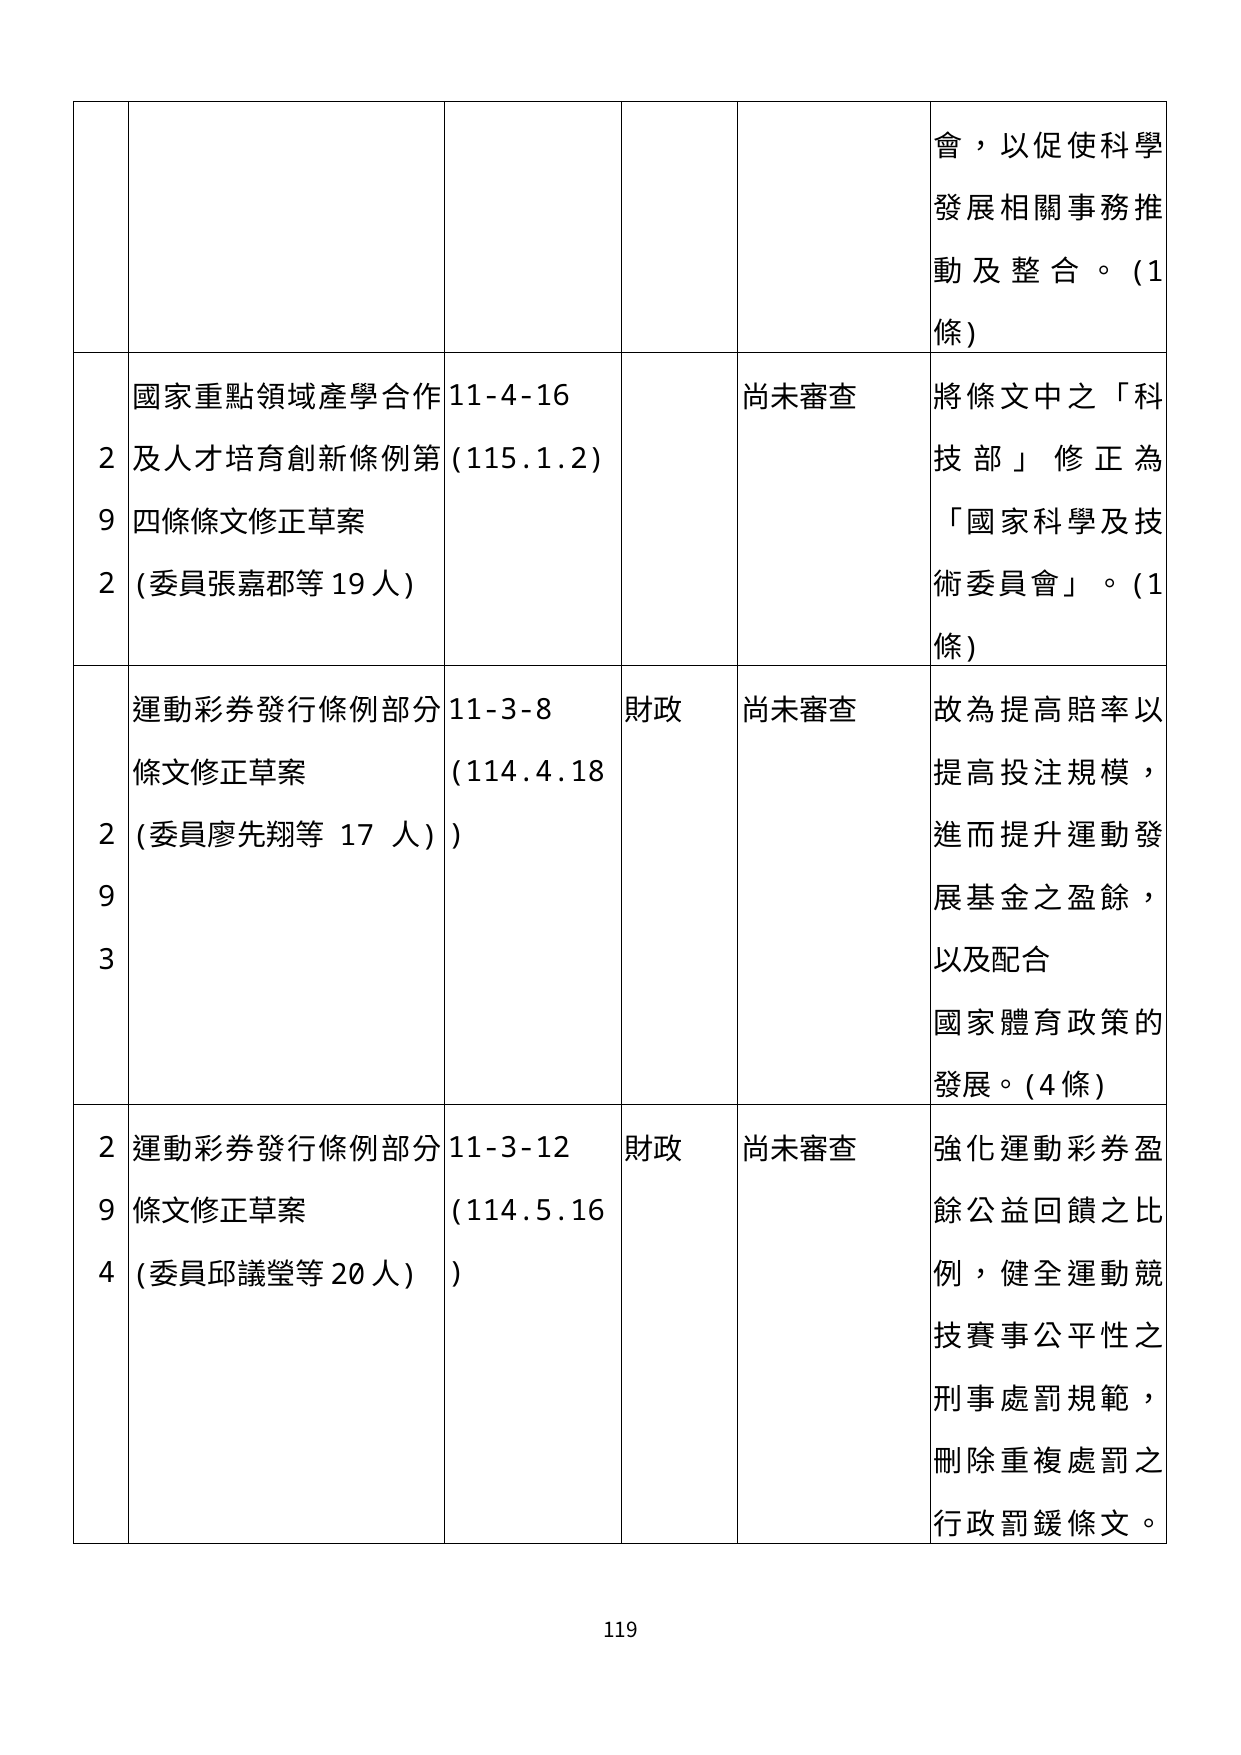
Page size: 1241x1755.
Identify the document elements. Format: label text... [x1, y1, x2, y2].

table_cell [445, 102, 621, 352]
table_cell 故為提高賠率以提高投注規模，進而提升運動發展基金之盈餘，以及配合 國家體育政策的發展。(4條) [931, 666, 1166, 1104]
table_cell [622, 353, 737, 665]
table_cell [74, 666, 128, 1104]
table_cell 運動彩券發行條例部分條文修正草案 (委員廖先翔等 17 人) [129, 666, 444, 1104]
table_cell [622, 102, 737, 352]
table_cell 國家重點領域產學合作及人才培育創新條例第四條條文修正草案 (委員張嘉郡等19人) [129, 353, 444, 665]
table_cell [129, 102, 444, 352]
table_cell 會，以促使科學發展相關事務推動及整合。(1條) [931, 102, 1166, 352]
table_cell 11-3-12 (114.5.16) [445, 1105, 621, 1542]
table_cell 尚未審查 [738, 1105, 930, 1542]
table_cell 尚未審查 [738, 353, 930, 665]
table_cell 運動彩券發行條例部分條文修正草案 (委員邱議瑩等20人) [129, 1105, 444, 1542]
table_cell 財政 [622, 1105, 737, 1542]
table_cell [74, 353, 128, 665]
table_cell 尚未審查 [738, 666, 930, 1104]
table_cell 11-3-8 (114.4.18) [445, 666, 621, 1104]
table_cell 11-4-16 (115.1.2) [445, 353, 621, 665]
table_cell 財政 [622, 666, 737, 1104]
table_cell 將條文中之「科技部」修正為「國家科學及技術委員會」。(1條) [931, 353, 1166, 665]
table_cell [74, 1105, 128, 1542]
table_cell 強化運動彩券盈餘公益回饋之比例，健全運動競技賽事公平性之刑事處罰規範，刪除重複處罰之行政罰鍰條文。 [931, 1105, 1166, 1542]
table_cell [738, 102, 930, 352]
table_cell [74, 102, 128, 352]
